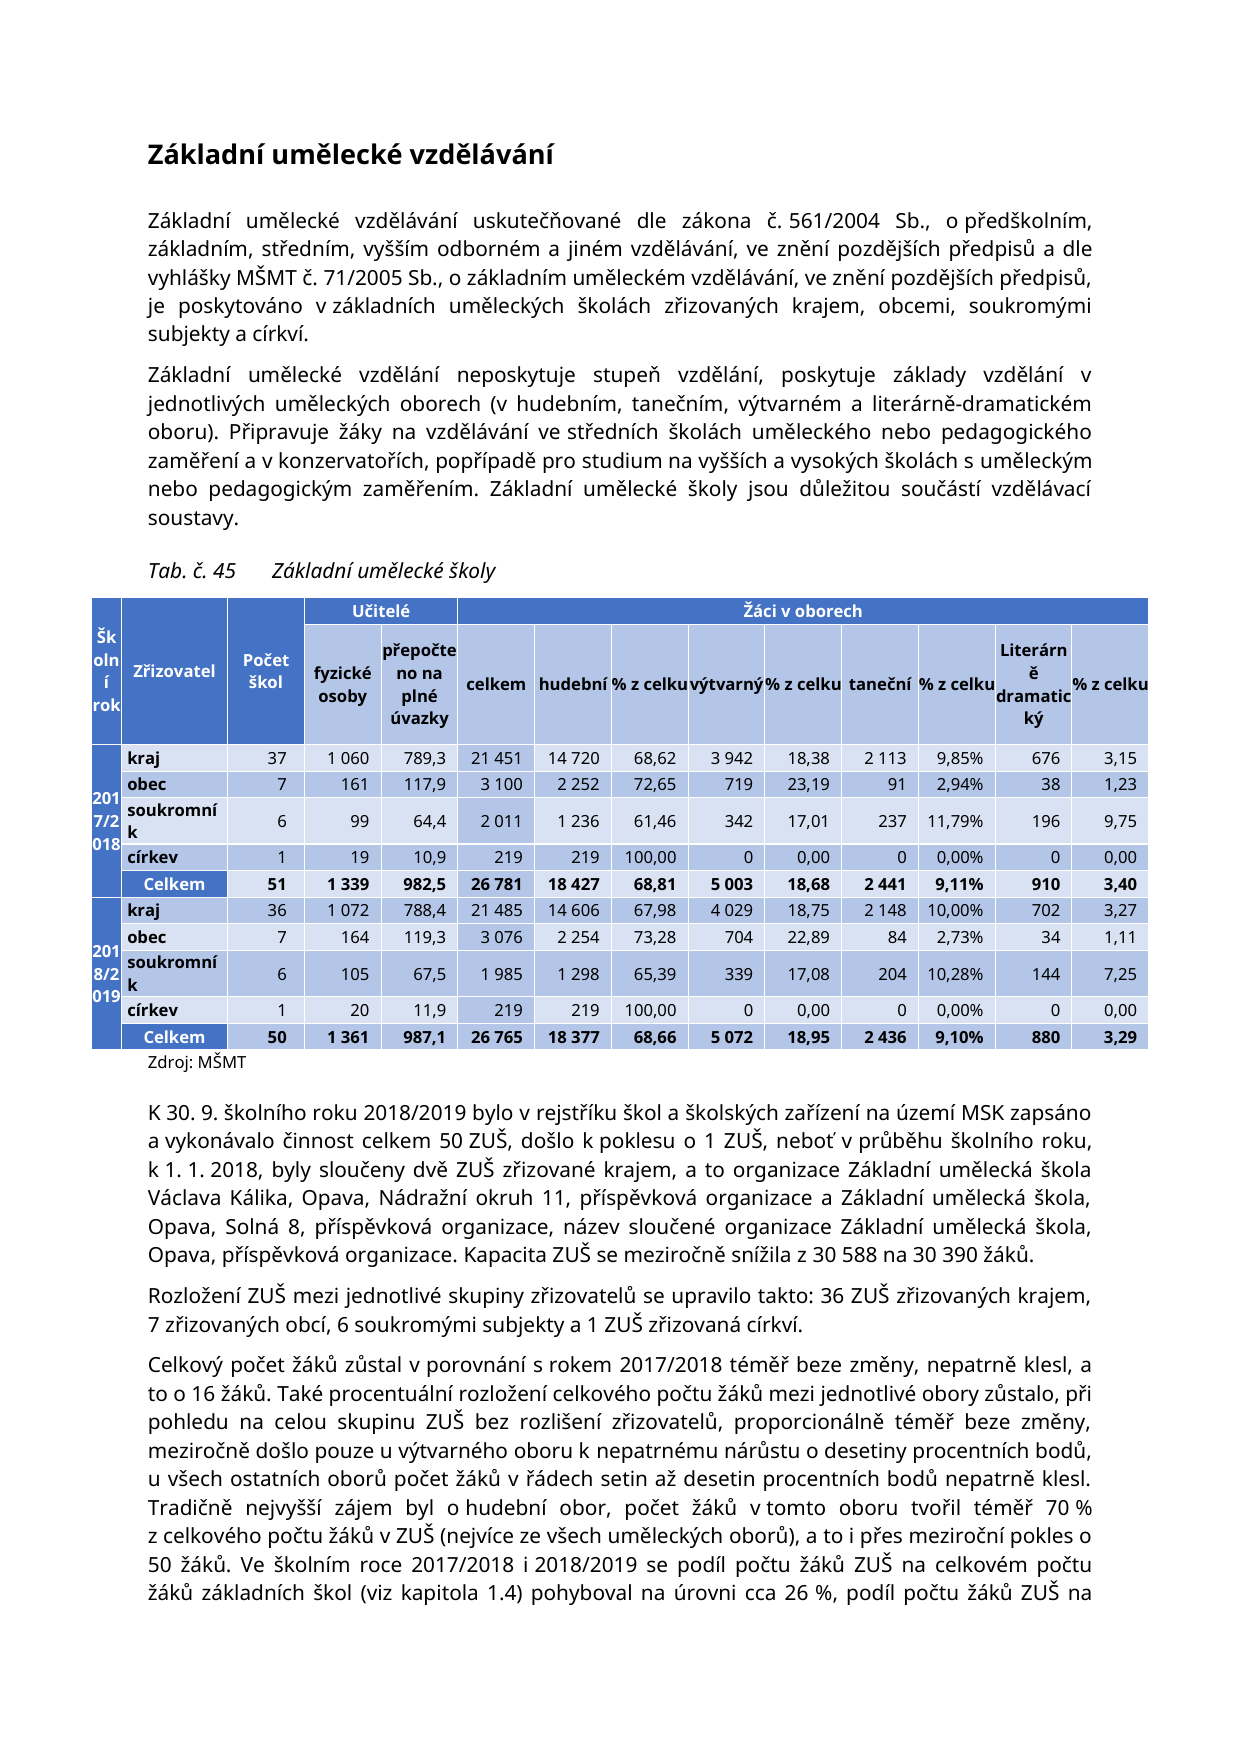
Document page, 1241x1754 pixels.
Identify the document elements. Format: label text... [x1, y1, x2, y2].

table_cell 11,79% [919, 798, 995, 843]
table_cell 84 [842, 924, 918, 950]
table_cell % z celku [765, 625, 841, 744]
table_cell 880 [996, 1024, 1071, 1049]
table_cell obec [122, 772, 227, 797]
table_cell 19 [305, 845, 381, 870]
table_cell 0 [689, 997, 764, 1023]
table_cell 2 148 [842, 898, 918, 923]
table_cell 1 [228, 997, 304, 1023]
table_cell 2 254 [535, 924, 611, 950]
table_cell 18,68 [765, 871, 841, 897]
table_cell 2 441 [842, 871, 918, 897]
table_cell taneční [842, 625, 918, 744]
table_cell 22,89 [765, 924, 841, 950]
table_cell 0,00 [765, 845, 841, 870]
table_cell 17,01 [765, 798, 841, 843]
table_cell 20 [305, 997, 381, 1023]
list Základní umělecké školy [148, 556, 1092, 584]
table_cell 10,00% [919, 898, 995, 923]
table_cell 3 100 [458, 772, 534, 797]
table_cell 0,00% [919, 997, 995, 1023]
table_cell 0,00 [765, 997, 841, 1023]
table_cell 91 [842, 772, 918, 797]
table_cell 339 [689, 951, 764, 996]
table_cell 164 [305, 924, 381, 950]
table_cell 68,66 [612, 1024, 688, 1049]
table_header Počet škol [228, 598, 304, 744]
text Zdroj: MŠMT [148, 1050, 1092, 1073]
table_cell 6 [228, 951, 304, 996]
table_cell 1 [228, 845, 304, 870]
table_cell 789,3 [382, 745, 457, 771]
table_cell 119,3 [382, 924, 457, 950]
table_cell 2 113 [842, 745, 918, 771]
table_cell 219 [458, 997, 534, 1023]
table_cell 18 427 [535, 871, 611, 897]
table_cell 987,1 [382, 1024, 457, 1049]
table_cell 196 [996, 798, 1071, 843]
table_cell % z celku [1072, 625, 1148, 744]
table_cell 34 [996, 924, 1071, 950]
table_cell 0,00 [1072, 845, 1148, 870]
table_cell kraj [122, 745, 227, 771]
table_cell 0 [842, 997, 918, 1023]
table_cell 68,62 [612, 745, 688, 771]
table_cell 342 [689, 798, 764, 843]
table_cell 2 252 [535, 772, 611, 797]
table_cell celkem [458, 625, 534, 744]
table_cell 26 781 [458, 871, 534, 897]
table_cell 67,5 [382, 951, 457, 996]
text Rozložení ZUŠ mezi jednotlivé skupiny zřizovatelů se upravilo takto: 36 ZUŠ zřizovaných krajem, 7 zřizovaných obcí, 6 soukromými subjekty a 1 ZUŠ zřizovaná církví. [148, 1281, 1092, 1338]
table_cell 1 361 [305, 1024, 381, 1049]
table_cell 18,75 [765, 898, 841, 923]
subtitle Základní umělecké vzdělávání [148, 136, 1092, 172]
table_cell 51 [228, 871, 304, 897]
table_cell 3 942 [689, 745, 764, 771]
table_cell 1,23 [1072, 772, 1148, 797]
text K 30. 9. školního roku 2018/2019 bylo v rejstříku škol a školských zařízení na území MSK zapsáno a vykonávalo činnost celkem 50 ZUŠ, došlo k poklesu o 1 ZUŠ, neboť v průběhu školního roku, k 1. 1. 2018, byly sloučeny dvě ZUŠ zřizované krajem, a to organizace Základní umělecká škola Václava Kálika, Opava, Nádražní okruh 11, příspěvková organizace a Základní umělecká škola, Opava, Solná 8, příspěvková organizace, název sloučené organizace Základní umělecká škola, Opava, příspěvková organizace. Kapacita ZUŠ se meziročně snížila z 30 588 na 30 390 žáků. [148, 1098, 1092, 1269]
table_cell 50 [228, 1024, 304, 1049]
table_cell 3 076 [458, 924, 534, 950]
table_header Učitelé [305, 598, 457, 624]
table_cell obec [122, 924, 227, 950]
table_cell 0 [842, 845, 918, 870]
table_cell 3,29 [1072, 1024, 1148, 1049]
table_cell přepočteno na plné úvazky [382, 625, 457, 744]
table_cell 26 765 [458, 1024, 534, 1049]
table_cell 1 985 [458, 951, 534, 996]
table_cell 702 [996, 898, 1071, 923]
table_cell 1 072 [305, 898, 381, 923]
table_cell 1 236 [535, 798, 611, 843]
table_cell 2 436 [842, 1024, 918, 1049]
table_cell soukromník [122, 798, 227, 843]
table_cell 14 606 [535, 898, 611, 923]
table_cell 3,15 [1072, 745, 1148, 771]
table_header Školní rok [92, 598, 121, 744]
table_cell 719 [689, 772, 764, 797]
table_header Zřizovatel [122, 598, 227, 744]
table_cell % z celku [612, 625, 688, 744]
table_cell 38 [996, 772, 1071, 797]
table_cell 11,9 [382, 997, 457, 1023]
table_cell 7,25 [1072, 951, 1148, 996]
table_cell 61,46 [612, 798, 688, 843]
table_cell Literárně dramatický [996, 625, 1071, 744]
table_cell 100,00 [612, 845, 688, 870]
table_cell 7 [228, 772, 304, 797]
table_cell 2,94% [919, 772, 995, 797]
table_cell 219 [535, 997, 611, 1023]
table_cell 14 720 [535, 745, 611, 771]
table_cell 219 [458, 845, 534, 870]
table_cell 21 485 [458, 898, 534, 923]
table_cell 9,10% [919, 1024, 995, 1049]
table_cell kraj [122, 898, 227, 923]
table_cell 2 011 [458, 798, 534, 843]
table_cell 23,19 [765, 772, 841, 797]
table_cell církev [122, 997, 227, 1023]
table_cell fyzické osoby [305, 625, 381, 744]
table_cell 2017/2018 [92, 745, 121, 897]
table_cell 1 298 [535, 951, 611, 996]
table_cell 37 [228, 745, 304, 771]
table_cell 21 451 [458, 745, 534, 771]
table_cell církev [122, 845, 227, 870]
table_cell 9,85% [919, 745, 995, 771]
table_cell 73,28 [612, 924, 688, 950]
table_cell 910 [996, 871, 1071, 897]
table_cell 0 [996, 845, 1071, 870]
table_cell 219 [535, 845, 611, 870]
table_cell 0 [996, 997, 1071, 1023]
table_cell 4 029 [689, 898, 764, 923]
table_cell 0 [689, 845, 764, 870]
table_cell Celkem [122, 871, 227, 897]
table_cell 204 [842, 951, 918, 996]
table_cell 161 [305, 772, 381, 797]
table_cell 5 072 [689, 1024, 764, 1049]
table_cell 2018/2019 [92, 898, 121, 1049]
table_cell 68,81 [612, 871, 688, 897]
table_cell 0,00 [1072, 997, 1148, 1023]
table_cell 18 377 [535, 1024, 611, 1049]
table_cell 2,73% [919, 924, 995, 950]
table_cell 10,28% [919, 951, 995, 996]
table_cell 982,5 [382, 871, 457, 897]
table_cell 17,08 [765, 951, 841, 996]
table_cell 36 [228, 898, 304, 923]
table_cell 7 [228, 924, 304, 950]
table_cell 3,40 [1072, 871, 1148, 897]
text Celkový počet žáků zůstal v porovnání s rokem 2017/2018 téměř beze změny, nepatrně klesl, a to o 16 žáků. Také procentuální rozložení celkového počtu žáků mezi jednotlivé obory zůstalo, při pohledu na celou skupinu ZUŠ bez rozlišení zřizovatelů, proporcionálně téměř beze změny, meziročně došlo pouze u výtvarného oboru k nepatrnému nárůstu o desetiny procentních bodů, u všech ostatních oborů počet žáků v řádech setin až desetin procentních bodů nepatrně klesl. Tradičně nejvyšší zájem byl o hudební obor, počet žáků v tomto oboru tvořil téměř 70 % z celkového počtu žáků v ZUŠ (nejvíce ze všech uměleckých oborů), a to i přes meziroční pokles o 50 žáků. Ve školním roce 2017/2018 i 2018/2019 se podíl počtu žáků ZUŠ na celkovém počtu žáků základních škol (viz kapitola 1.4) pohyboval na úrovni cca 26 %, podíl počtu žáků ZUŠ na [148, 1351, 1092, 1607]
table_cell 144 [996, 951, 1071, 996]
table_cell 676 [996, 745, 1071, 771]
table_cell 9,11% [919, 871, 995, 897]
table_cell 18,38 [765, 745, 841, 771]
text Základní umělecké vzdělávání uskutečňované dle zákona č. 561/2004 Sb., o předškolním, základním, středním, vyšším odborném a jiném vzdělávání, ve znění pozdějších předpisů a dle vyhlášky MŠMT č. 71/2005 Sb., o základním uměleckém vzdělávání, ve znění pozdějších předpisů, je poskytováno v základních uměleckých školách zřizovaných krajem, obcemi, soukromými subjekty a církví. [148, 206, 1092, 348]
table_cell 3,27 [1072, 898, 1148, 923]
table_cell 9,75 [1072, 798, 1148, 843]
table_cell 5 003 [689, 871, 764, 897]
table_cell 64,4 [382, 798, 457, 843]
table_cell 72,65 [612, 772, 688, 797]
table_cell 99 [305, 798, 381, 843]
table_cell % z celku [919, 625, 995, 744]
table_cell 237 [842, 798, 918, 843]
table_cell 117,9 [382, 772, 457, 797]
table_cell 1,11 [1072, 924, 1148, 950]
table_cell hudební [535, 625, 611, 744]
table_header Žáci v oborech [458, 598, 1148, 624]
table_cell soukromník [122, 951, 227, 996]
table_cell 67,98 [612, 898, 688, 923]
table_cell 1 339 [305, 871, 381, 897]
table_cell výtvarný [689, 625, 764, 744]
table_cell 100,00 [612, 997, 688, 1023]
table_cell 788,4 [382, 898, 457, 923]
table_cell Celkem [122, 1024, 227, 1049]
table_cell 65,39 [612, 951, 688, 996]
table_cell 105 [305, 951, 381, 996]
table_cell 1 060 [305, 745, 381, 771]
text Základní umělecké vzdělání neposkytuje stupeň vzdělání, poskytuje základy vzdělání v jednotlivých uměleckých oborech (v hudebním, tanečním, výtvarném a literárně-dramatickém oboru). Připravuje žáky na vzdělávání ve středních školách uměleckého nebo pedagogického zaměření a v konzervatořích, popřípadě pro studium na vyšších a vysokých školách s uměleckým nebo pedagogickým zaměřením. Základní umělecké školy jsou důležitou součástí vzdělávací soustavy. [148, 361, 1092, 531]
table_cell 704 [689, 924, 764, 950]
table_cell 6 [228, 798, 304, 843]
table_cell 10,9 [382, 845, 457, 870]
table_cell 0,00% [919, 845, 995, 870]
table_cell 18,95 [765, 1024, 841, 1049]
